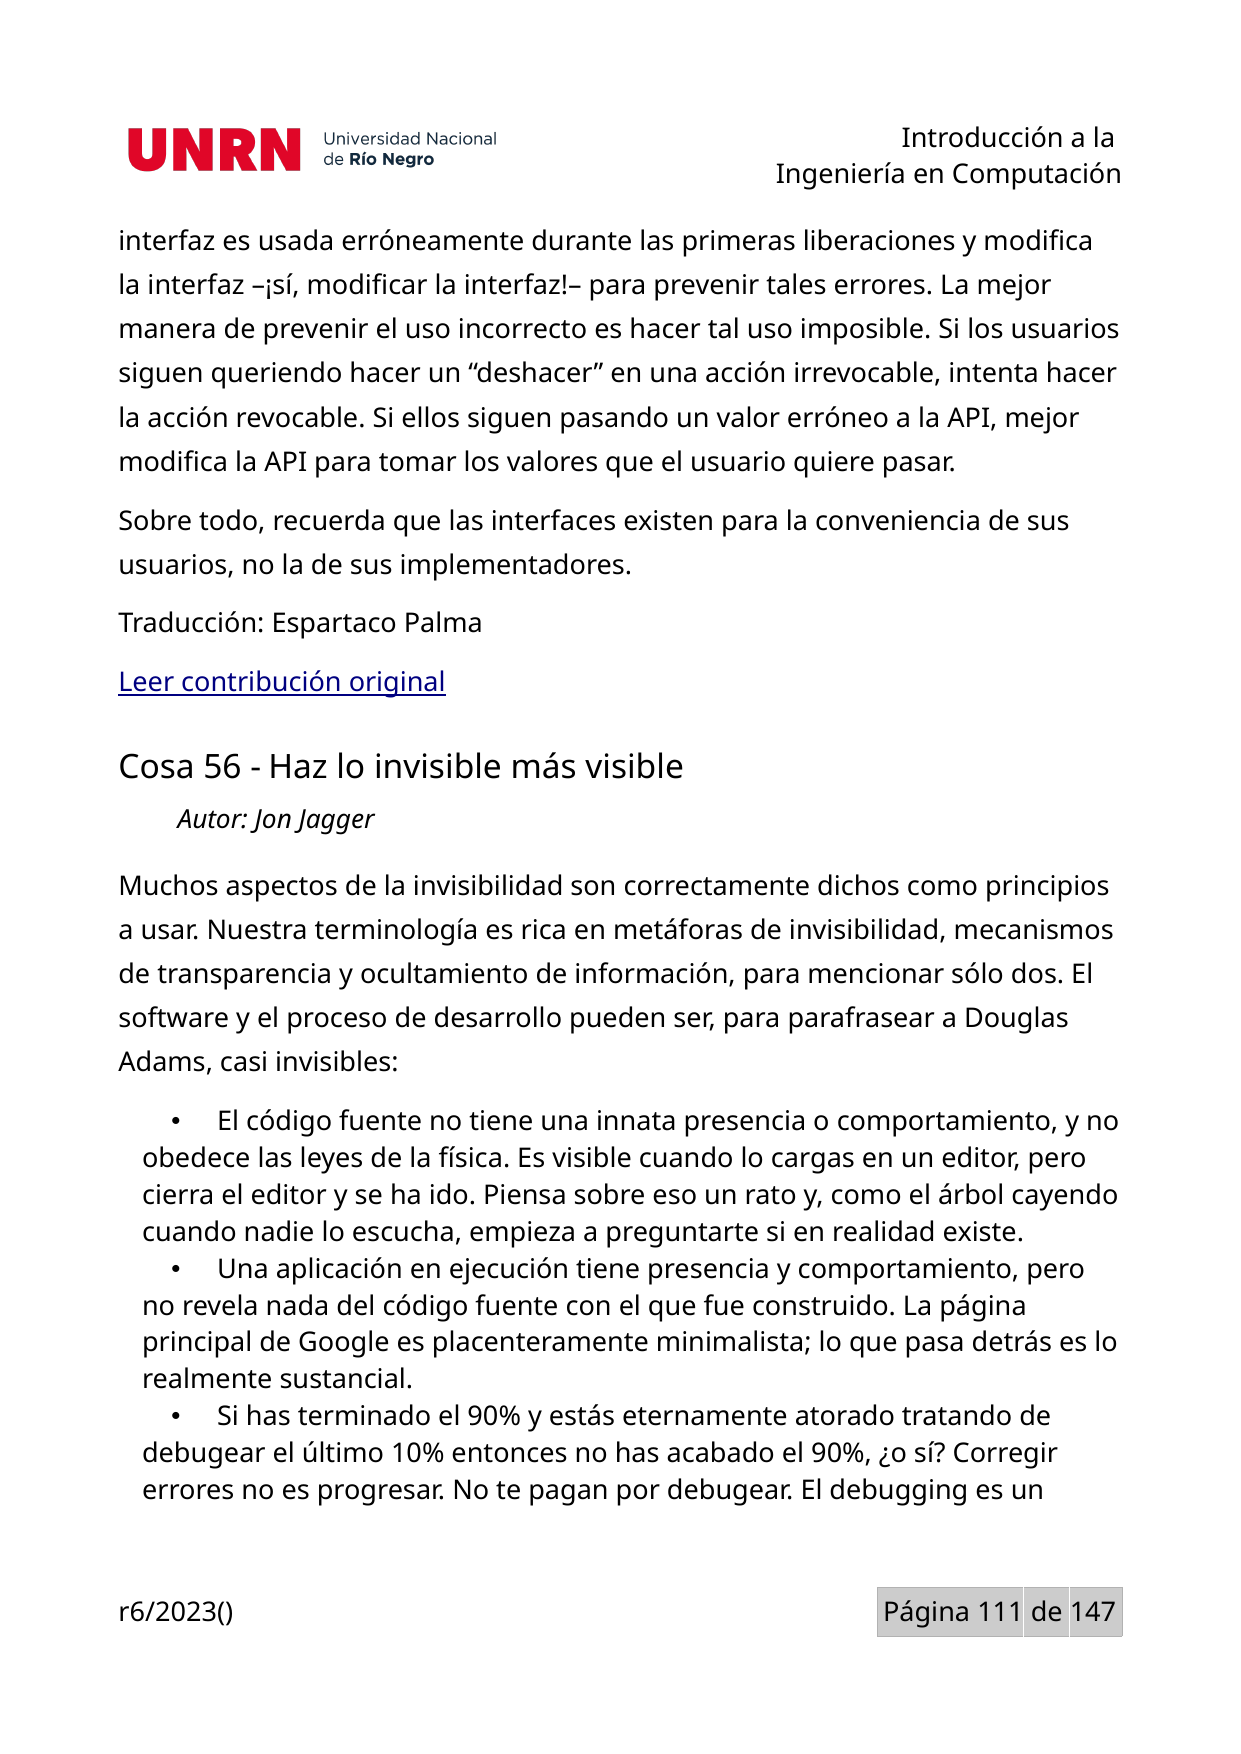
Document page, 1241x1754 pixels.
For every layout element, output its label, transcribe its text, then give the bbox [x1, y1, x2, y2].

subtitle Haz lo invisible más visible [118, 742, 1122, 788]
text Traducción: Espartaco Palma [118, 604, 1122, 641]
text Muchos aspectos de la invisibilidad son correctamente dichos como principios a usar. Nuestra terminología es rica en metáforas de invisibilidad, mecanismos de transparencia y ocultamiento de información, para mencionar sólo dos. El software y el proceso de desarrollo pueden ser, para parafrasear a Douglas Adams, casi invisibles: [118, 866, 1122, 1080]
text Sobre todo, recuerda que las interfaces existen para la conveniencia de sus usuarios, no la de sus implementadores. [118, 501, 1122, 582]
text Leer contribución original [118, 663, 1122, 699]
picture [118, 118, 505, 180]
list Una aplicación en ejecución tiene presencia y comportamiento, pero no revela nada del código fuente con el que fue construido. La página principal de Google es placenteramente minimalista; lo que pasa detrás es lo realmente sustancial. [142, 1249, 1122, 1397]
text Autor: Jon Jagger [177, 800, 1122, 836]
list Si has terminado el 90% y estás eternamente atorado tratando de debugear el último 10% entonces no has acabado el 90%, ¿o sí? Corregir errores no es progresar. No te pagan por debugear. El debugging es un [142, 1397, 1122, 1507]
list El código fuente no tiene una innata presencia o comportamiento, y no obedece las leyes de la física. Es visible cuando lo cargas en un editor, pero cierra el editor y se ha ido. Piensa sobre eso un rato y, como el árbol cayendo cuando nadie lo escucha, empieza a preguntarte si en realidad existe. [142, 1102, 1122, 1249]
text interfaz es usada erróneamente durante las primeras liberaciones y modifica la interfaz –¡sí, modificar la interfaz!– para prevenir tales errores. La mejor manera de prevenir el uso incorrecto es hacer tal uso imposible. Si los usuarios siguen queriendo hacer un “deshacer” en una acción irrevocable, intenta hacer la acción revocable. Si ellos siguen pasando un valor erróneo a la API, mejor modifica la API para tomar los valores que el usuario quiere pasar. [118, 221, 1122, 479]
